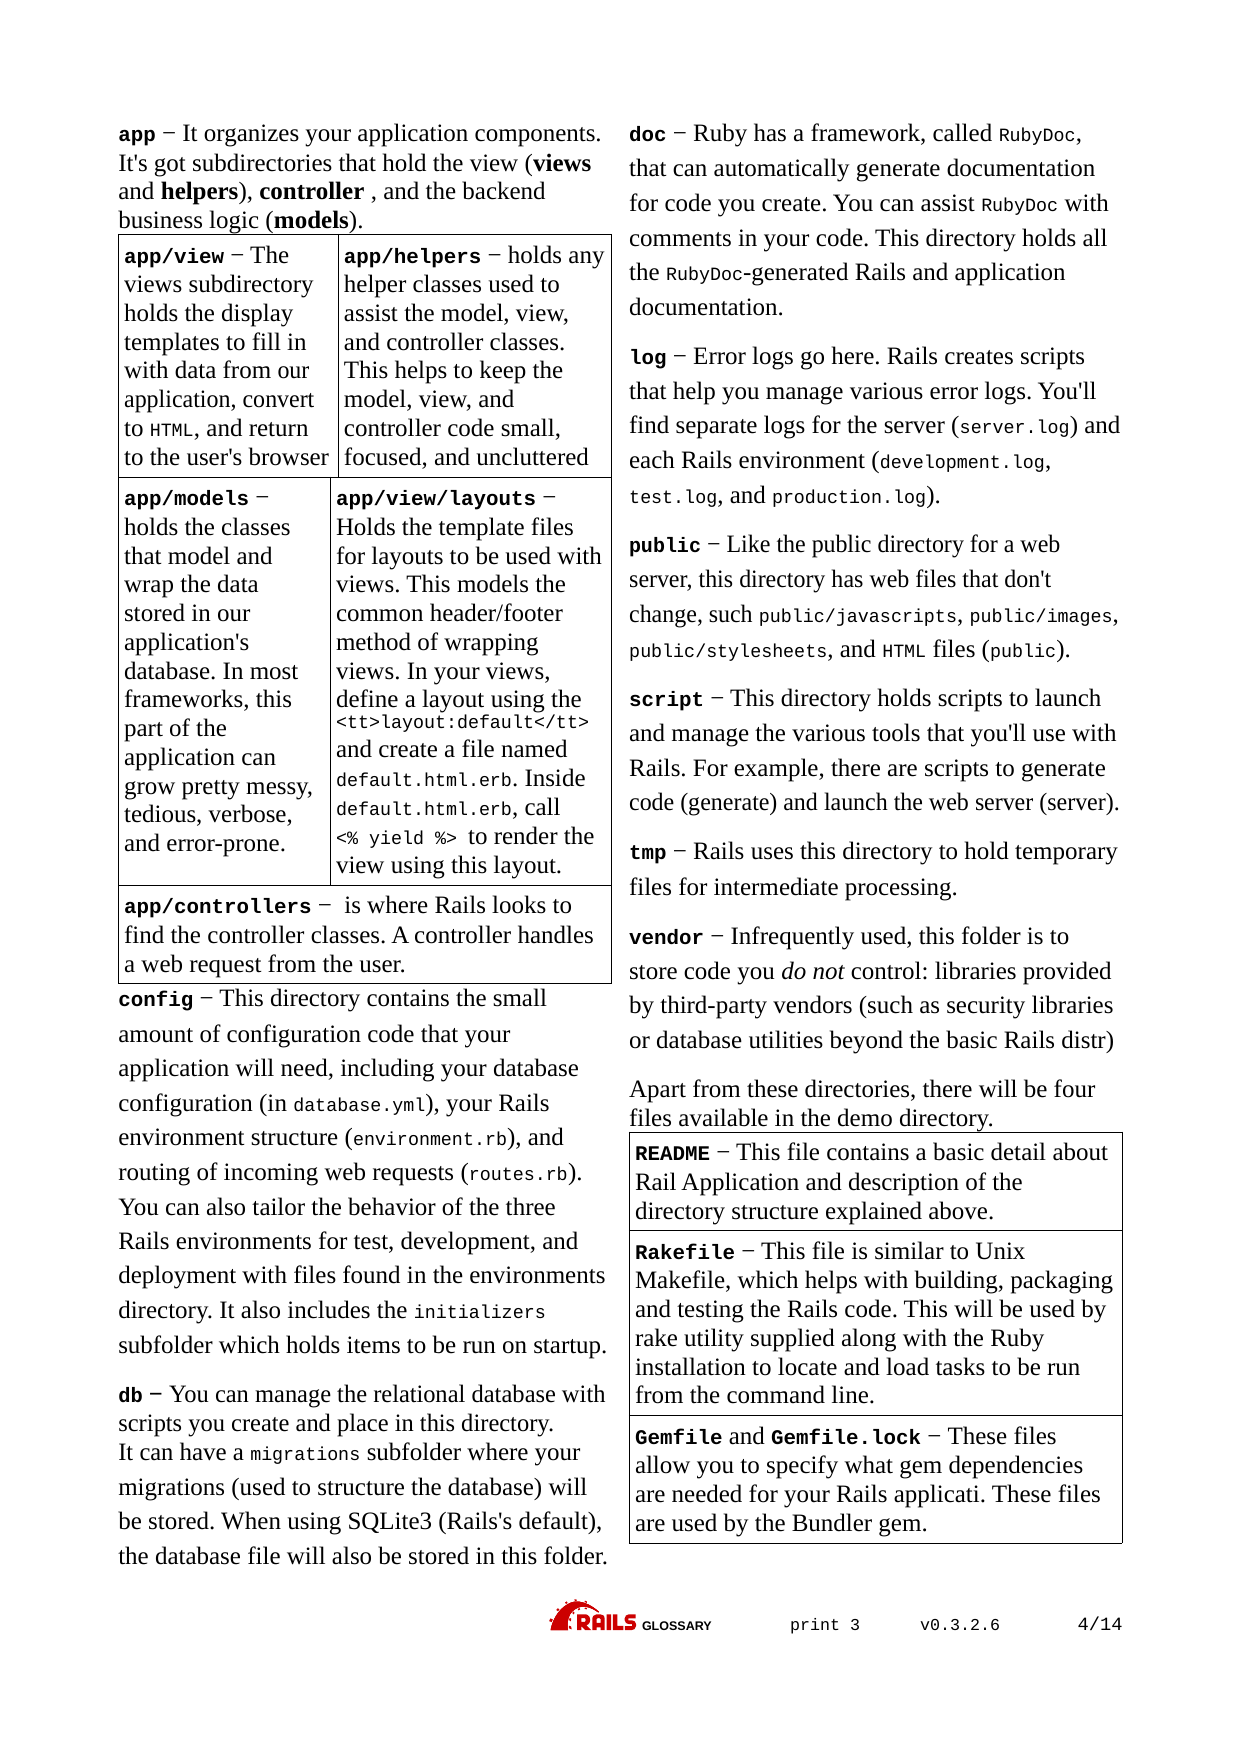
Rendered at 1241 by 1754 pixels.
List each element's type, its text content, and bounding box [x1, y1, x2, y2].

text app − It organizes your application components. It's got subdirectories that hold the view (views and helpers), controller , and the backend business logic (models). [118, 118, 611, 234]
text tmp − Rails uses this directory to hold temporary files for intermediate processing. [629, 836, 1122, 900]
text log − Error logs go here. Rails creates scripts that help you manage various error logs. You'll find separate logs for the server (server.log) and each Rails environment (development.log, test.log, and production.log). [629, 341, 1122, 509]
table_cell Rakefile − This file is similar to Unix Makefile, which helps with building, packaging and testing the Rails code. This will be used by rake utility supplied along with the Ruby installation to locate and load tasks to be run from the command line. [630, 1231, 1122, 1415]
text It can have a migrations subfolder where your migrations (used to structure the database) will be stored. When using SQLite3 (Rails's default), the database file will also be stored in this folder. [118, 1437, 611, 1569]
text Apart from these directories, there will be four files available in the demo directory. [629, 1074, 1122, 1132]
text script − This directory holds scripts to launch and manage the various tools that you'll use with Rails. For example, there are scripts to generate code (generate) and launch the web server (server). [629, 683, 1122, 816]
table_header README − This file contains a basic detail about Rail Application and description of the directory structure explained above. [630, 1133, 1122, 1230]
text public − Like the public directory for a web server, this directory has web files that don't change, such public/javascripts, public/images, public/stylesheets, and HTML files (public). [629, 529, 1122, 663]
text doc − Ruby has a framework, called RubyDoc, that can automatically generate documentation for code you create. You can assist RubyDoc with comments in your code. This directory holds all the RubyDoc-generated Rails and application documentation. [629, 118, 1122, 321]
text vendor − Infrequently used, this folder is to store code you do not control: libraries provided by third-party vendors (such as security libraries or database utilities beyond the basic Rails distr) [629, 921, 1122, 1054]
table_cell app/models − holds the classes that model and wrap the data stored in our application's database. In most frameworks, this part of the application can grow pretty messy, tedious, verbose, and error-prone. [119, 478, 330, 884]
table_cell Gemfile and Gemfile.lock − These files allow you to specify what gem dependencies are needed for your Rails applicati. These files are used by the Bundler gem. [630, 1416, 1122, 1542]
text config − This directory contains the small amount of configuration code that your application will need, including your database configuration (in database.yml), your Rails environment structure (environment.rb), and routing of incoming web requests (routes.rb). You can also tailor the behavior of the three Rails environments for test, development, and deployment with files found in the environments directory. It also includes the initializers subfolder which holds items to be run on startup. [118, 984, 611, 1358]
table_header app/helpers − holds any helper classes used to assist the model, view, and controller classes. This helps to keep the model, view, and controller code small, focused, and uncluttered [339, 235, 611, 477]
table_cell app/controllers − is where Rails looks to find the controller classes. A controller handles a web request from the user. [119, 886, 611, 983]
table_header app/view − The views subdirectory holds the display templates to fill in with data from our application, convert to HTML, and return to the user's browser [119, 235, 338, 477]
table_cell app/view/layouts − Holds the template files for layouts to be used with views. This models the common header/footer method of wrapping views. In your views, define a layout using the <tt>layout:default</tt> and create a file named default.html.erb. Inside default.html.erb, call <% yield %> to render the view using this layout. [331, 478, 611, 884]
text db − You can manage the relational database with scripts you create and place in this directory. [118, 1379, 611, 1437]
